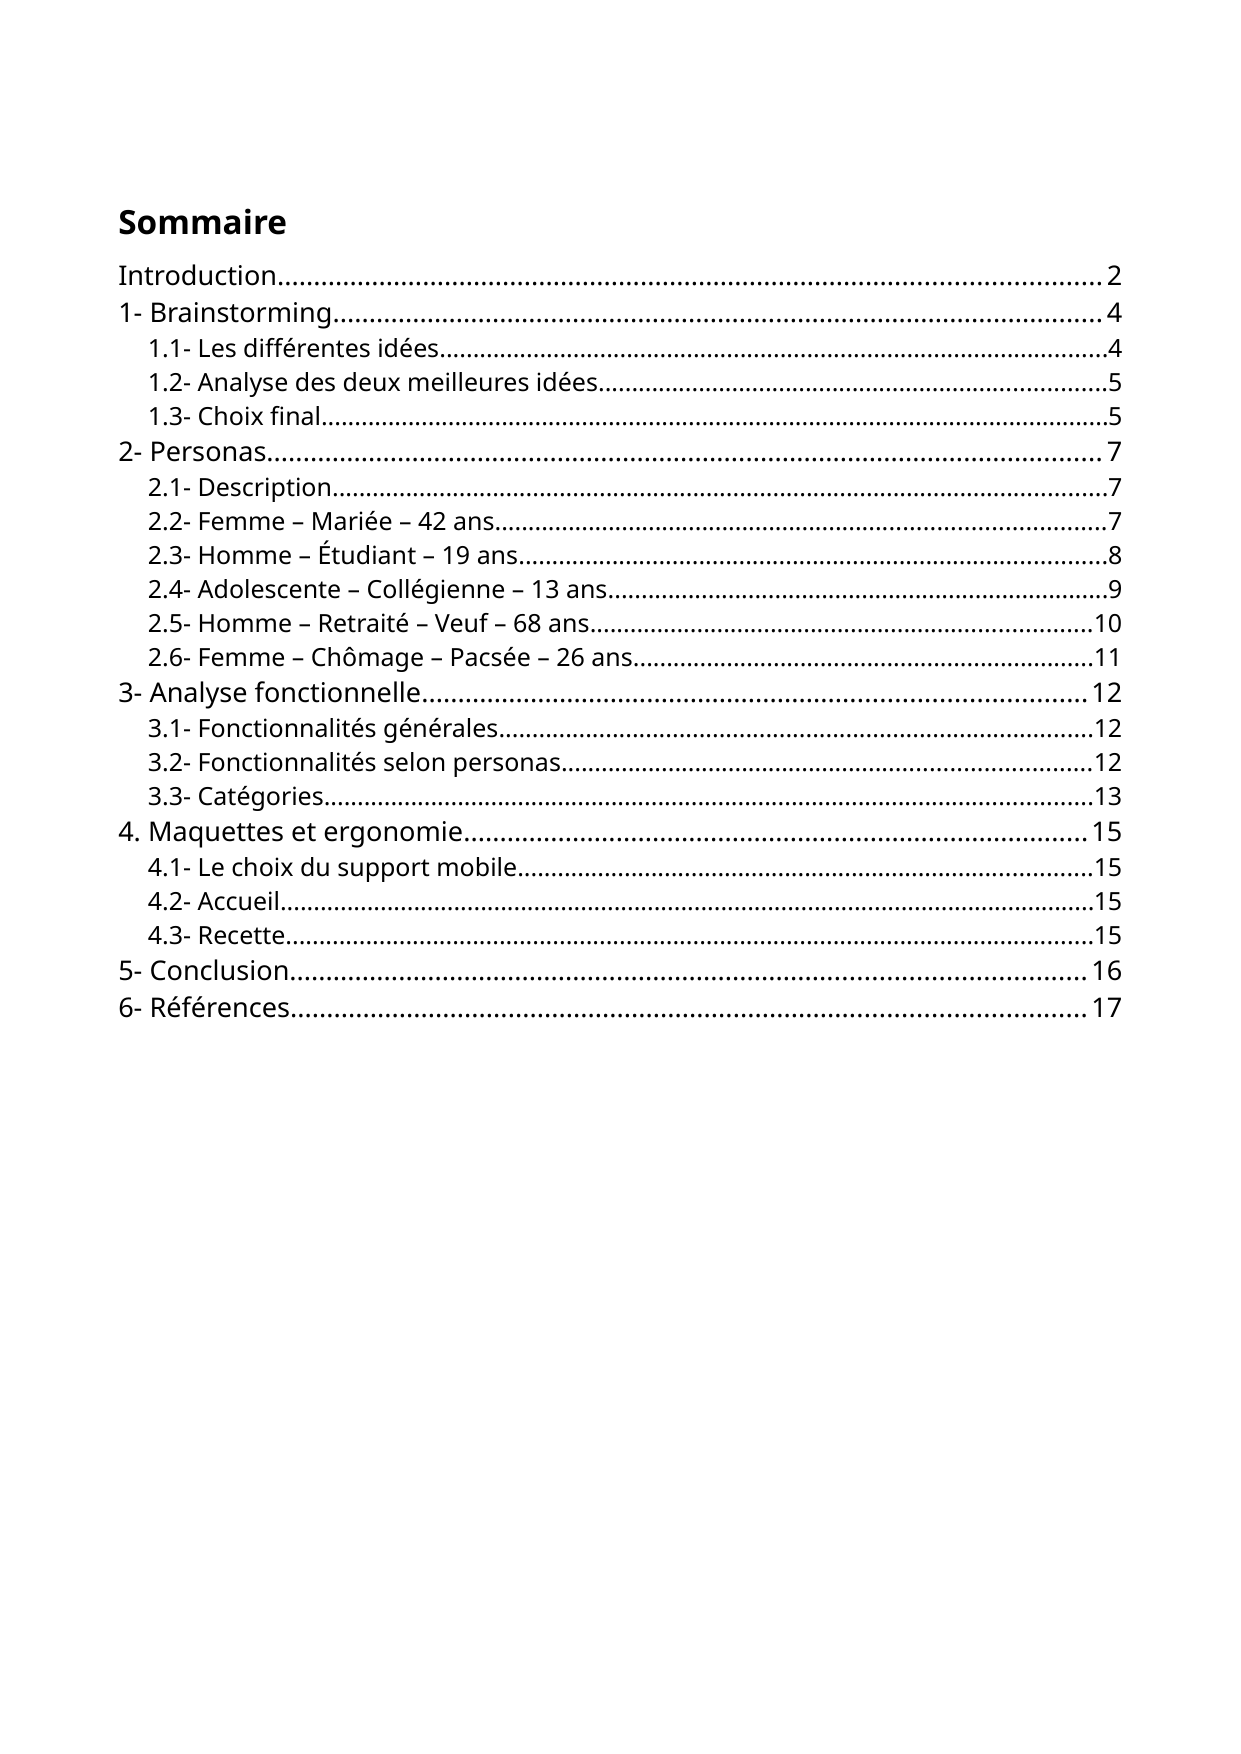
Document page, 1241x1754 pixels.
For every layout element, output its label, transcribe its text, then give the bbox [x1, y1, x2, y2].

text 4. Maquettes et ergonomie 15 [118, 813, 1122, 849]
text 1.2- Analyse des deux meilleures idées 5 [148, 364, 1122, 398]
text 2.3- Homme – Étudiant – 19 ans 8 [148, 537, 1122, 571]
text 1.1- Les différentes idées 4 [148, 330, 1122, 364]
text 5- Conclusion 16 [118, 952, 1122, 989]
text 2.5- Homme – Retraité – Veuf – 68 ans 10 [148, 606, 1122, 639]
text 3.3- Catégories 13 [148, 779, 1122, 813]
text 2.1- Description 7 [148, 469, 1122, 503]
text 2- Personas 7 [118, 432, 1122, 469]
text 1- Brainstorming 4 [118, 293, 1122, 330]
text 3.2- Fonctionnalités selon personas 12 [148, 744, 1122, 779]
text Introduction 2 [118, 256, 1122, 293]
text 3- Analyse fonctionnelle 12 [118, 674, 1122, 711]
subtitle Sommaire [118, 198, 1122, 244]
text 2.4- Adolescente – Collégienne – 13 ans 9 [148, 571, 1122, 606]
text 2.2- Femme – Mariée – 42 ans 7 [148, 503, 1122, 537]
text 1.3- Choix final 5 [148, 398, 1122, 432]
text 4.3- Recette 15 [148, 918, 1122, 952]
text 4.1- Le choix du support mobile 15 [148, 849, 1122, 884]
text 3.1- Fonctionnalités générales 12 [148, 711, 1122, 744]
text 4.2- Accueil 15 [148, 884, 1122, 918]
text 2.6- Femme – Chômage – Pacsée – 26 ans 11 [148, 639, 1122, 674]
text 6- Références 17 [118, 989, 1122, 1026]
